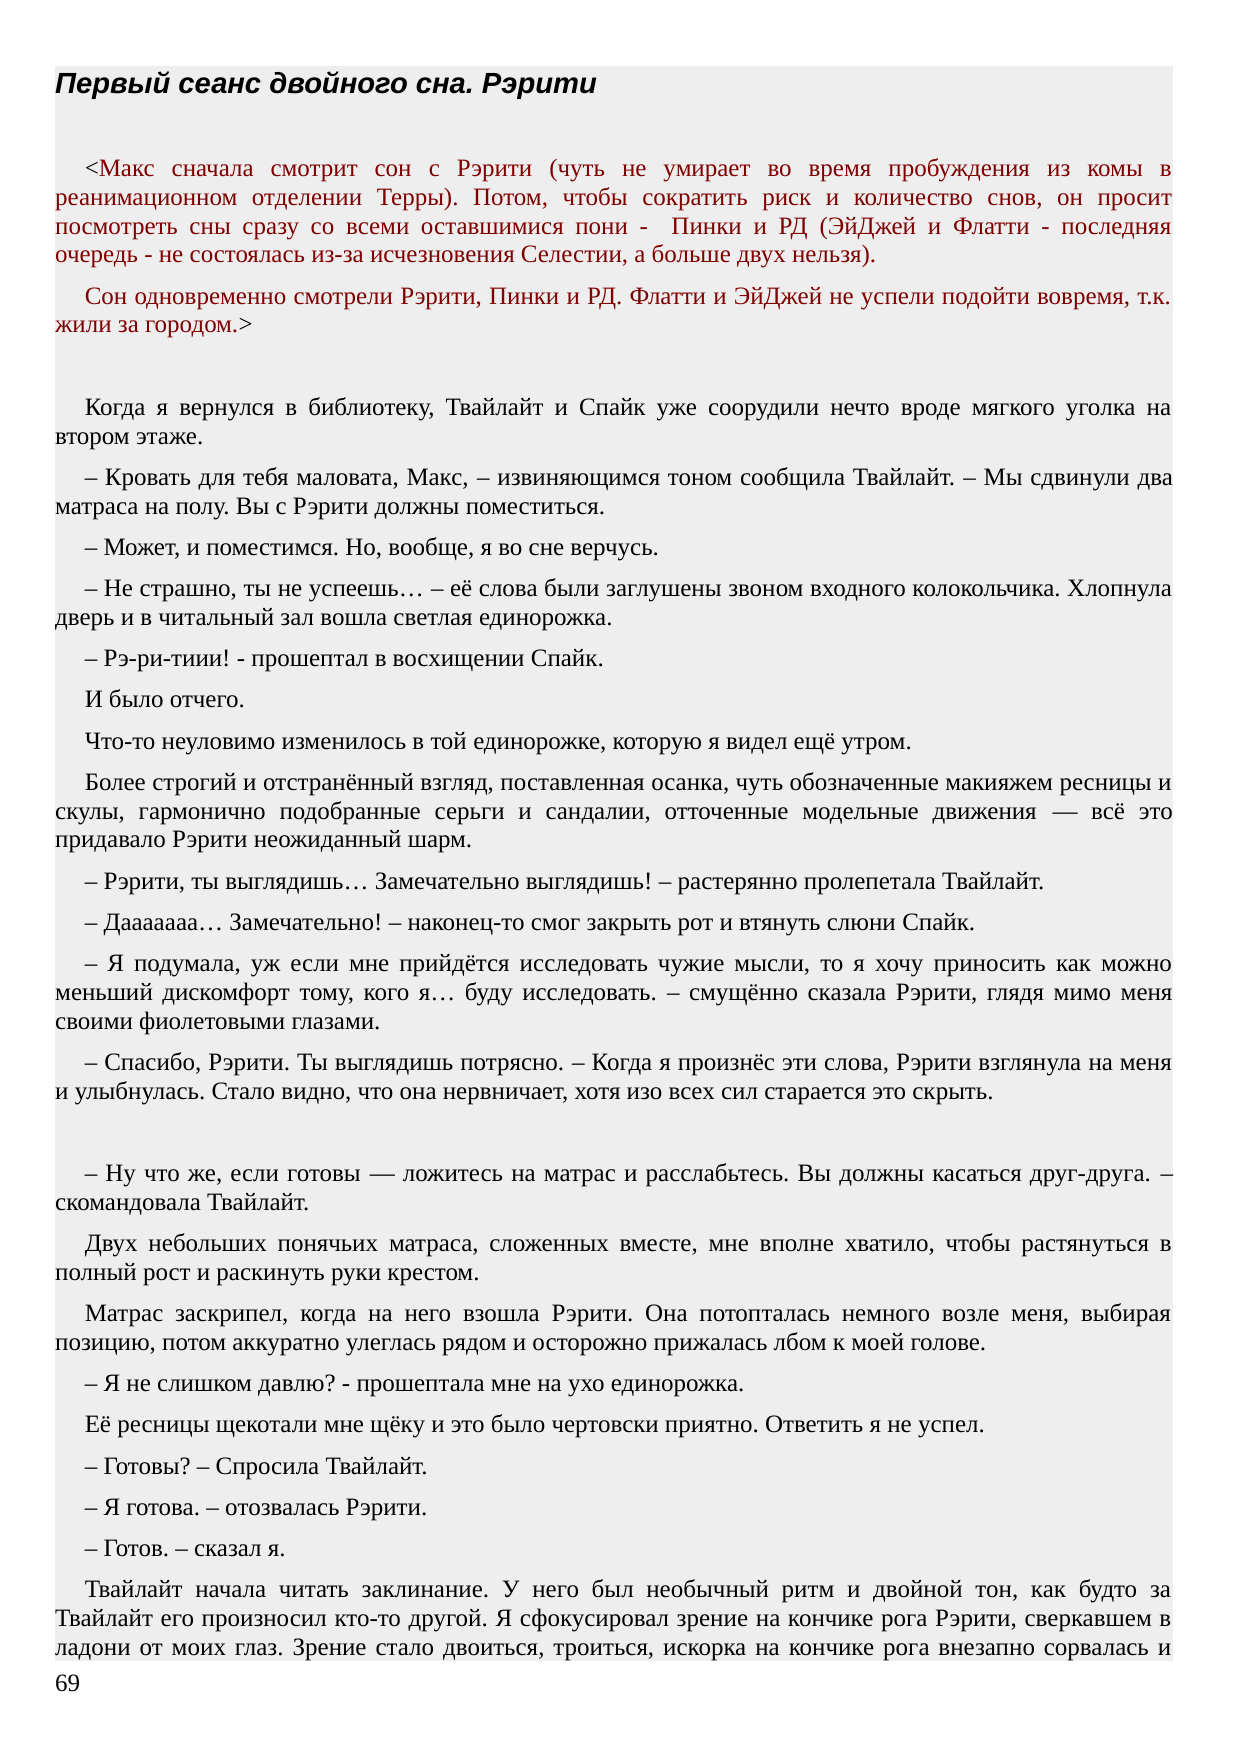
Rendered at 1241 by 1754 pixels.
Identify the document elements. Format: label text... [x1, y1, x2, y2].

text Твайлайт начала читать заклинание. У него был необычный ритм и двойной тон, как будто за Твайлайт его произносил кто-то другой. Я сфокусировал зрение на кончике рога Рэрити, сверкавшем в ладони от моих глаз. Зрение стало двоиться, троиться, искорка на кончике рога внезапно сорвалась и [55, 1574, 1173, 1661]
text Матрас заскрипел, когда на него взошла Рэрити. Она потопталась немного возле меня, выбирая позицию, потом аккуратно улеглась рядом и осторожно прижалась лбом к моей голове. [55, 1298, 1173, 1356]
text Более строгий и отстранённый взгляд, поставленная осанка, чуть обозначенные макияжем ресницы и скулы, гармонично подобранные серьги и сандалии, отточенные модельные движения — всё это придавало Рэрити неожиданный шарм. [55, 767, 1173, 853]
text – Рэрити, ты выглядишь… Замечательно выглядишь! – растерянно пролепетала Твайлайт. [55, 866, 1173, 894]
text – Может, и поместимся. Но, вообще, я во сне верчусь. [55, 532, 1173, 561]
text Что-то неуловимо изменилось в той единорожке, которую я видел ещё утром. [55, 726, 1173, 754]
text – Спасибо, Рэрити. Ты выглядишь потрясно. – Когда я произнёс эти слова, Рэрити взглянула на меня и улыбнулась. Стало видно, что она нервничает, хотя изо всех сил старается это скрыть. [55, 1047, 1173, 1104]
text – Я не слишком давлю? - прошептала мне на ухо единорожка. [55, 1368, 1173, 1397]
subtitle Первый сеанс двойного сна. Рэрити [55, 66, 1173, 99]
text – Готов. – сказал я. [55, 1533, 1173, 1562]
text – Ну что же, если готовы — ложитесь на матрас и расслабьтесь. Вы должны касаться друг-друга. – скомандовала Твайлайт. [55, 1158, 1173, 1216]
text – Рэ-ри-тиии! - прошептал в восхищении Спайк. [55, 643, 1173, 672]
text – Кровать для тебя маловата, Макс, – извиняющимся тоном сообщила Твайлайт. – Мы сдвинули два матраса на полу. Вы с Рэрити должны поместиться. [55, 462, 1173, 519]
text Её ресницы щекотали мне щёку и это было чертовски приятно. Ответить я не успел. [55, 1409, 1173, 1438]
text – Я подумала, уж если мне прийдётся исследовать чужие мысли, то я хочу приносить как можно меньший дискомфорт тому, кого я… буду исследовать. – смущённо сказала Рэрити, глядя мимо меня своими фиолетовыми глазами. [55, 948, 1173, 1034]
text Сон одновременно смотрели Рэрити, Пинки и РД. Флатти и ЭйДжей не успели подойти вовремя, т.к. жили за городом.> [55, 281, 1173, 338]
text – Готовы? – Спросила Твайлайт. [55, 1451, 1173, 1479]
text Когда я вернулся в библиотеку, Твайлайт и Спайк уже соорудили нечто вроде мягкого уголка на втором этаже. [55, 392, 1173, 449]
text Двух небольших понячьих матраса, сложенных вместе, мне вполне хватило, чтобы растянуться в полный рост и раскинуть руки крестом. [55, 1228, 1173, 1286]
text – Не страшно, ты не успеешь… – её слова были заглушены звоном входного колокольчика. Хлопнула дверь и в читальный зал вошла светлая единорожка. [55, 573, 1173, 631]
text <Макс сначала смотрит сон с Рэрити (чуть не умирает во время пробуждения из комы в реанимационном отделении Терры). Потом, чтобы сократить риск и количество снов, он просит посмотреть сны сразу со всеми оставшимися пони - Пинки и РД (ЭйДжей и Флатти - последняя очередь - не состоялась из-за исчезновения Селестии, а больше двух нельзя). [55, 153, 1173, 268]
text И было отчего. [55, 684, 1173, 713]
text – Дааааааа… Замечательно! – наконец-то смог закрыть рот и втянуть слюни Спайк. [55, 907, 1173, 936]
text – Я готова. – отозвалась Рэрити. [55, 1492, 1173, 1521]
